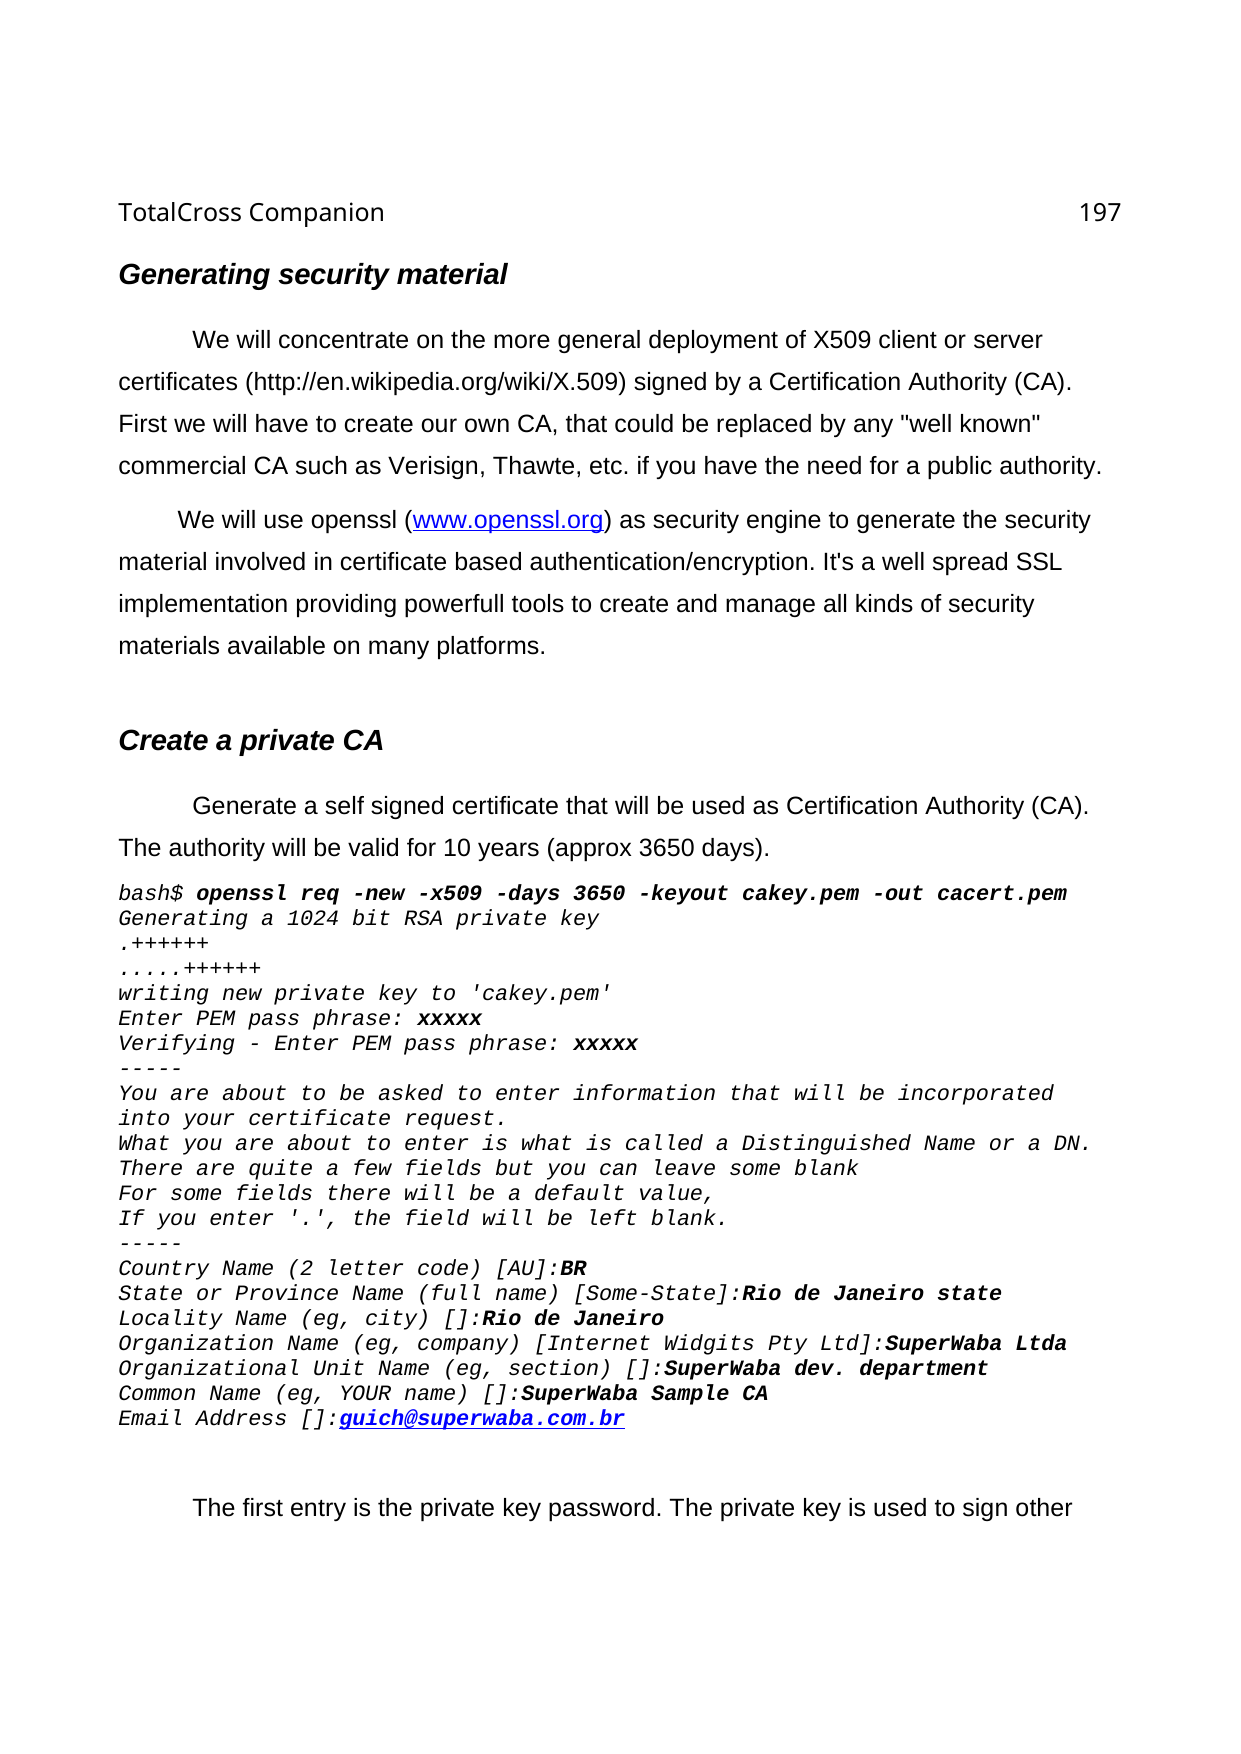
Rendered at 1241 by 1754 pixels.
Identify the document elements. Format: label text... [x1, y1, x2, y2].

text ----- [118, 1057, 1122, 1082]
text bash$ openssl req -new -x509 -days 3650 -keyout cakey.pem -out cacert.pem [118, 882, 1122, 907]
text Verifying - Enter PEM pass phrase: xxxxx [118, 1032, 1122, 1057]
text .....++++++ [118, 957, 1122, 982]
text What you are about to enter is what is called a Distinguished Name or a DN. [118, 1132, 1122, 1157]
text Organization Name (eg, company) [Internet Widgits Pty Ltd]:SuperWaba Ltda [118, 1332, 1122, 1357]
text If you enter '.', the field will be left blank. [118, 1207, 1122, 1232]
text ----- [118, 1232, 1122, 1257]
text We will use openssl (www.openssl.org) as security engine to generate the security material involved in certificate based authentication/encryption. It's a well spread SSL implementation providing powerfull tools to create and manage all kinds of security materials available on many platforms. [118, 506, 1122, 660]
text Common Name (eg, YOUR name) []:SuperWaba Sample CA [118, 1382, 1122, 1407]
text Enter PEM pass phrase: xxxxx [118, 1007, 1122, 1032]
text Country Name (2 letter code) [AU]:BR [118, 1257, 1122, 1282]
text The first entry is the private key password. The private key is used to sign other [118, 1494, 1122, 1522]
text We will concentrate on the more general deployment of X509 client or server certificates (http://en.wikipedia.org/wiki/X.509) signed by a Certification Authority (CA). First we will have to create our own CA, that could be replaced by any "well known" commercial CA such as Verisign, Thawte, etc. if you have the need for a public authority. [118, 326, 1122, 480]
text For some fields there will be a default value, [118, 1182, 1122, 1207]
text There are quite a few fields but you can leave some blank [118, 1157, 1122, 1182]
text State or Province Name (full name) [Some-State]:Rio de Janeiro state [118, 1282, 1122, 1307]
subtitle Generating security material [118, 258, 1122, 291]
text Organizational Unit Name (eg, section) []:SuperWaba dev. department [118, 1357, 1122, 1382]
text writing new private key to 'cakey.pem' [118, 982, 1122, 1007]
text Locality Name (eg, city) []:Rio de Janeiro [118, 1307, 1122, 1332]
text You are about to be asked to enter information that will be incorporated [118, 1082, 1122, 1107]
subtitle Create a private CA [118, 724, 1122, 757]
text Generate a self signed certificate that will be used as Certification Authority (CA). The authority will be valid for 10 years (approx 3650 days). [118, 792, 1122, 862]
text into your certificate request. [118, 1107, 1122, 1132]
text .++++++ [118, 932, 1122, 957]
text Generating a 1024 bit RSA private key [118, 907, 1122, 932]
text Email Address []:guich@superwaba.com.br [118, 1407, 1122, 1432]
